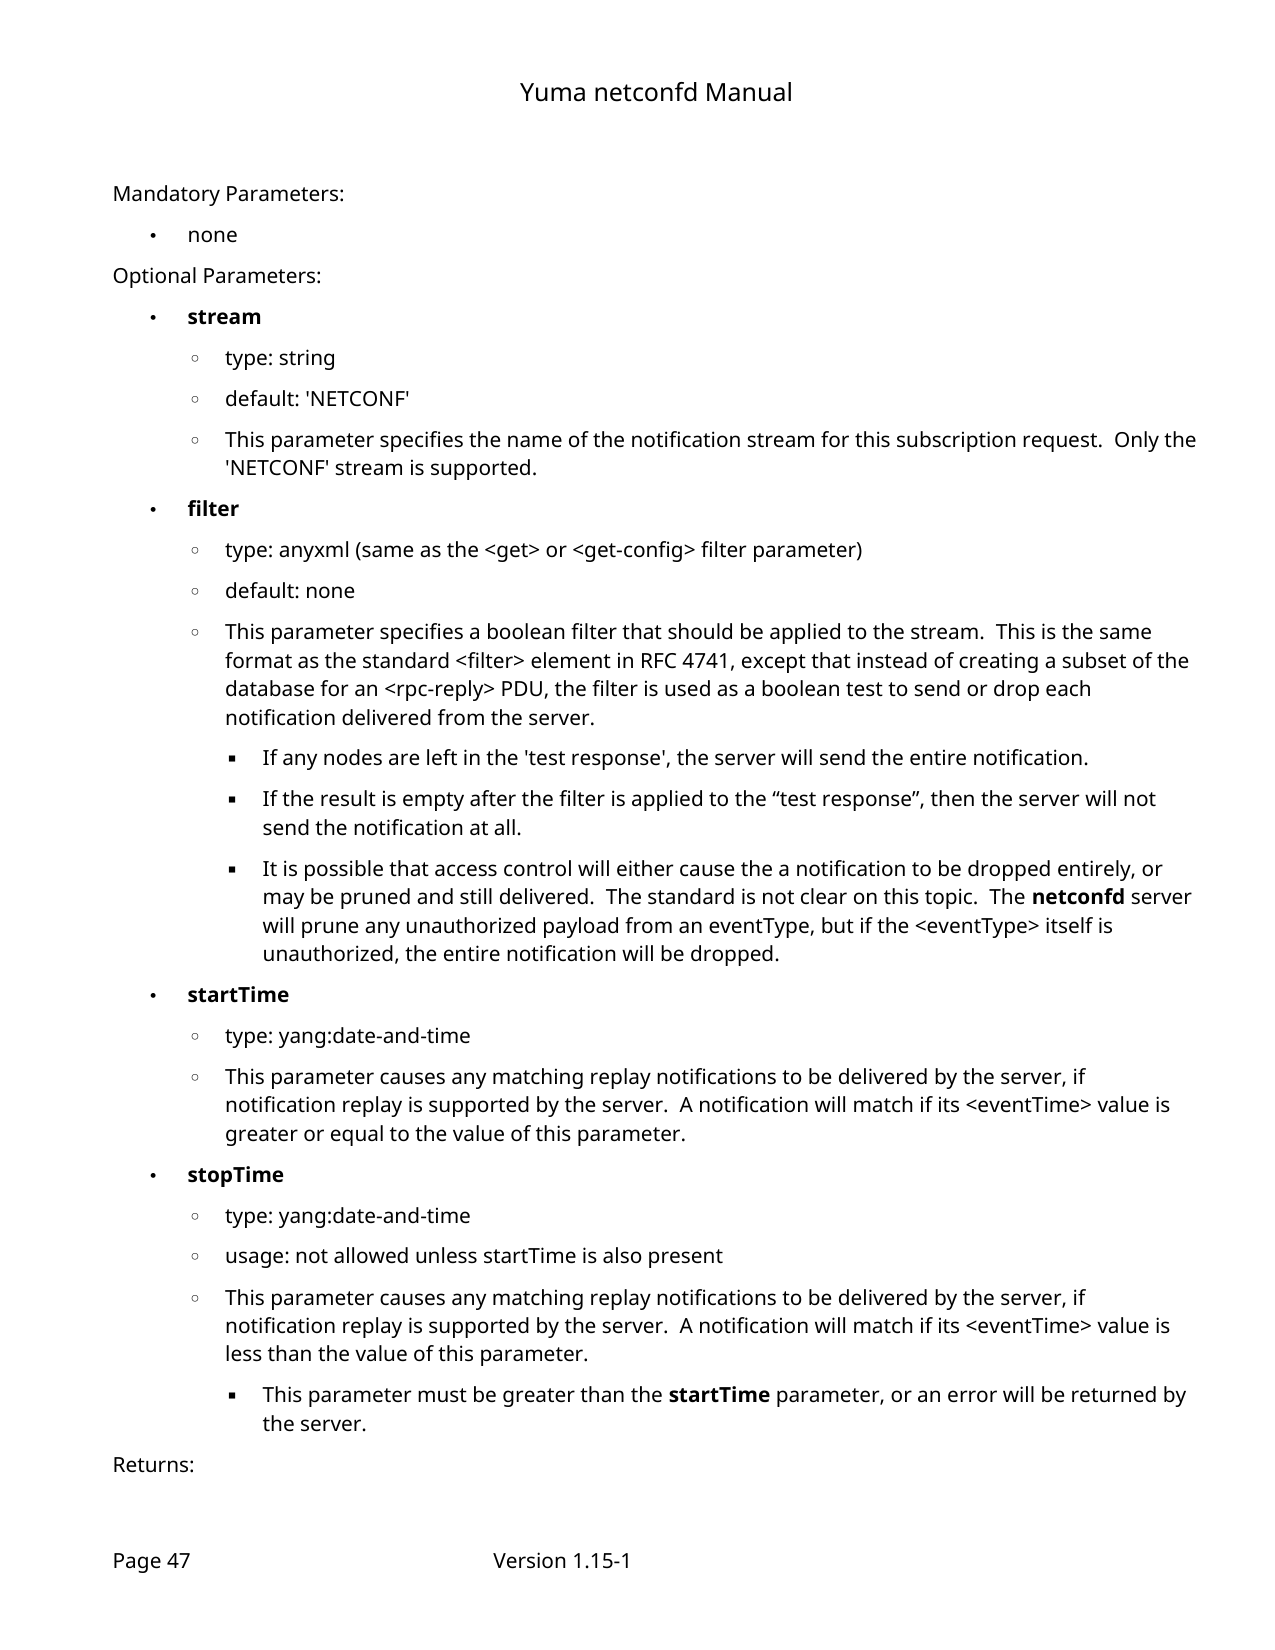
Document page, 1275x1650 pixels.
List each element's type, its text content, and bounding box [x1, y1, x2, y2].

list This parameter must be greater than the startTime parameter, or an error will be returned by the server. [225, 1380, 1200, 1437]
list This parameter specifies the name of the notification stream for this subscription request. Only the 'NETCONF' stream is supported. [187, 425, 1200, 482]
list It is possible that access control will either cause the a notification to be dropped entirely, or may be pruned and still delivered. The standard is not clear on this topic. The netconfd server will prune any unauthorized payload from an eventType, but if the <eventType> itself is unauthorized, the entire notification will be dropped. [225, 854, 1200, 968]
list This parameter causes any matching replay notifications to be delivered by the server, if notification replay is supported by the server. A notification will match if its <eventTime> value is greater or equal to the value of this parameter. [187, 1062, 1200, 1147]
text Returns: [112, 1450, 1200, 1478]
list stopTime [150, 1160, 1200, 1188]
list startTime [150, 980, 1200, 1008]
list If the result is empty after the filter is applied to the “test response”, then the server will not send the notification at all. [225, 784, 1200, 841]
list none [150, 220, 1200, 249]
list If any nodes are left in the 'test response', the server will send the entire notification. [225, 743, 1200, 772]
list This parameter causes any matching replay notifications to be delivered by the server, if notification replay is supported by the server. A notification will match if its <eventTime> value is less than the value of this parameter. [187, 1283, 1200, 1368]
list filter [150, 494, 1200, 523]
list stream [150, 302, 1200, 331]
list type: yang:date-and-time [187, 1201, 1200, 1229]
list type: anyxml (same as the <get> or <get-config> filter parameter) [187, 535, 1200, 564]
text Mandatory Parameters: [112, 179, 1200, 208]
list This parameter specifies a boolean filter that should be applied to the stream. This is the same format as the standard <filter> element in RFC 4741, except that instead of creating a subset of the database for an <rpc-reply> PDU, the filter is used as a boolean test to send or drop each notification delivered from the server. [187, 617, 1200, 731]
list type: yang:date-and-time [187, 1021, 1200, 1049]
list type: string [187, 343, 1200, 372]
text Optional Parameters: [112, 261, 1200, 290]
list default: none [187, 576, 1200, 605]
list usage: not allowed unless startTime is also present [187, 1242, 1200, 1270]
list default: 'NETCONF' [187, 384, 1200, 413]
